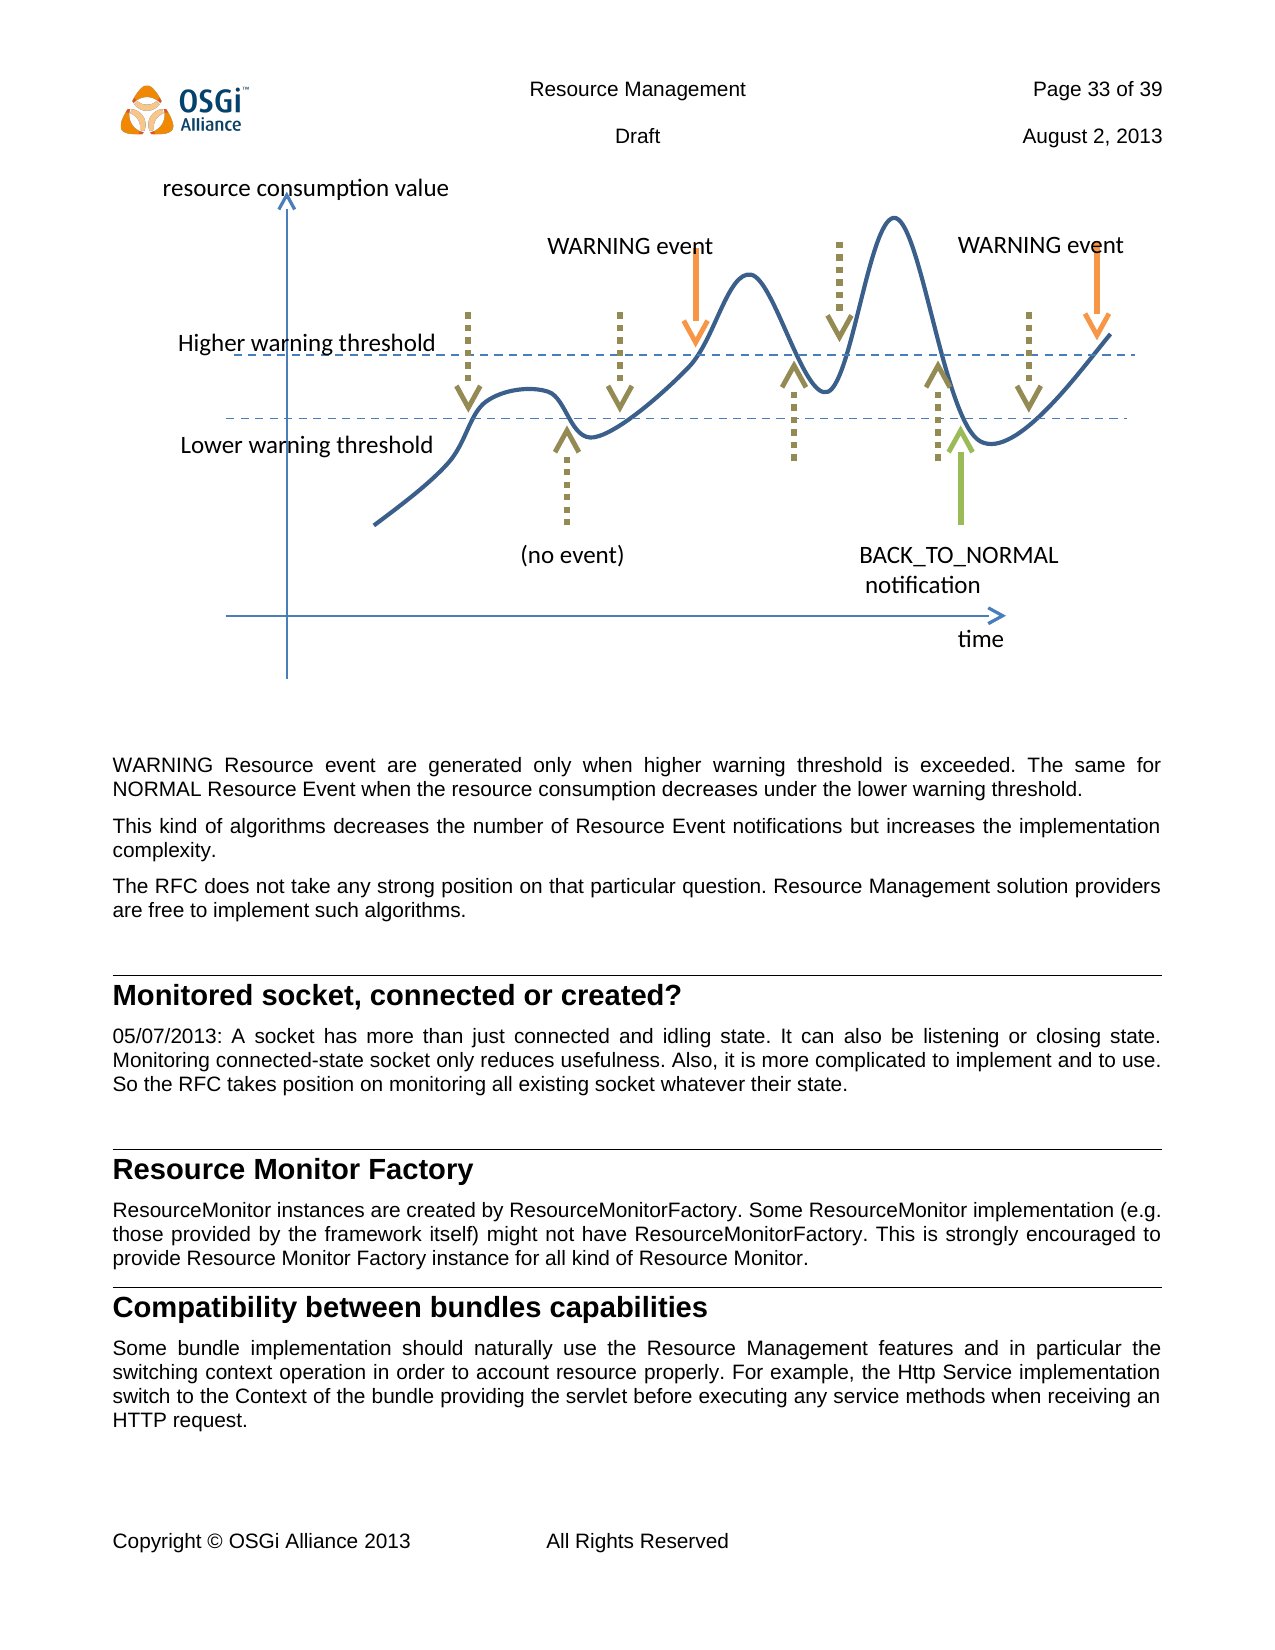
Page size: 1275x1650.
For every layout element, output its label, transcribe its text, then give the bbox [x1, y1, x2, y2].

text WARNING Resource event are generated only when higher warning threshold is exceeded. The same for NORMAL Resource Event when the resource consumption decreases under the lower warning threshold. [112, 753, 1162, 801]
text 05/07/2013: A socket has more than just connected and idling state. It can also be listening or closing state. Monitoring connected-state socket only reduces usefulness. Also, it is more complicated to implement and to use. So the RFC takes position on monitoring all existing socket whatever their state. [112, 1024, 1162, 1096]
text This kind of algorithms decreases the number of Resource Event notifications but increases the implementation complexity. [112, 813, 1162, 861]
subtitle Monitored socket, connected or created? [112, 976, 1162, 1012]
text Some bundle implementation should naturally use the Resource Management features and in particular the switching context operation in order to account resource properly. For example, the Http Service implementation switch to the Context of the bundle providing the servlet before executing any service methods when receiving an HTTP request. [112, 1336, 1162, 1432]
subtitle Resource Monitor Factory [112, 1150, 1162, 1186]
text ResourceMonitor instances are created by ResourceMonitorFactory. Some ResourceMonitor implementation (e.g. those provided by the framework itself) might not have ResourceMonitorFactory. This is strongly encouraged to provide Resource Monitor Factory instance for all kind of Resource Monitor. [112, 1198, 1162, 1270]
text The RFC does not take any strong position on that particular question. Resource Management solution providers are free to implement such algorithms. [112, 874, 1162, 922]
picture [113, 78, 257, 142]
subtitle Compatibility between bundles capabilities [112, 1288, 1162, 1323]
